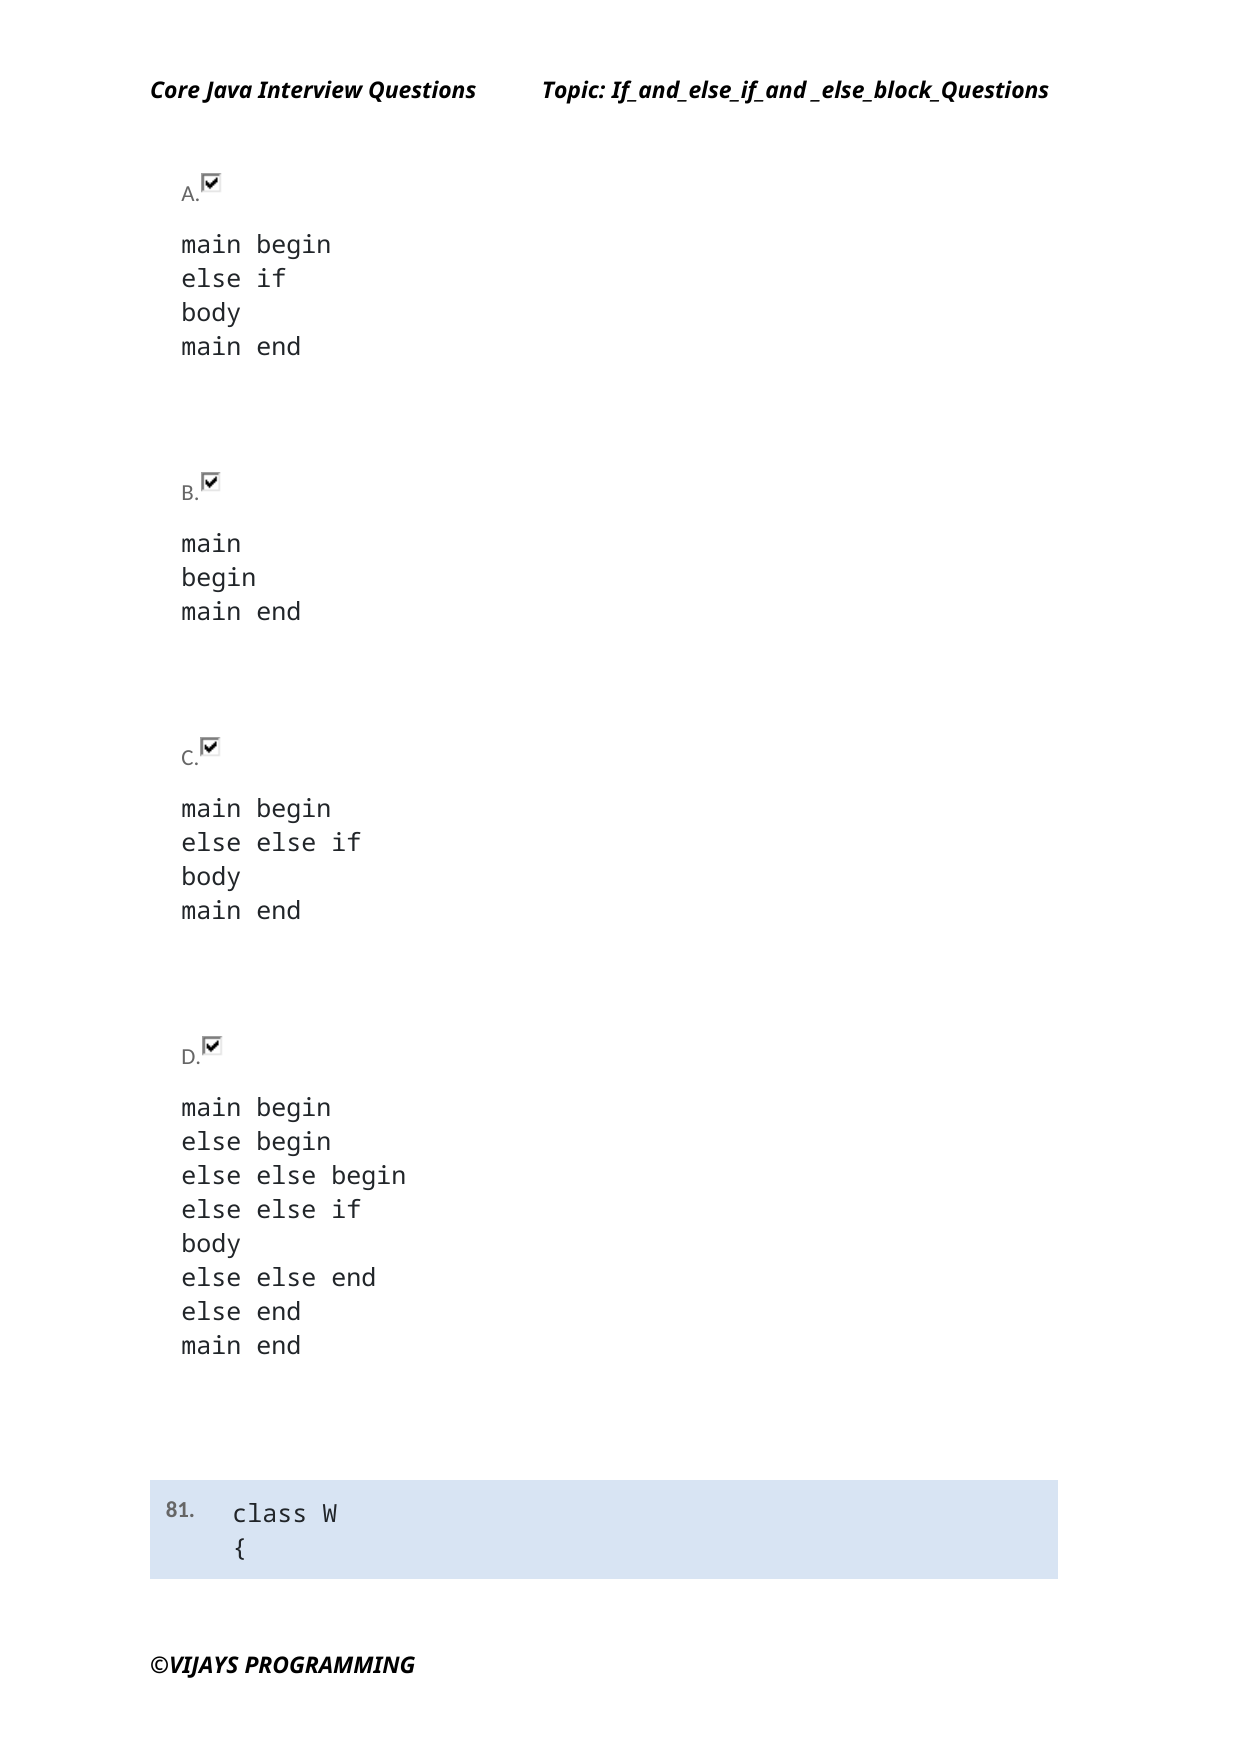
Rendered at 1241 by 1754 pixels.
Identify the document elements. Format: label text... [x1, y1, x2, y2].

table_cell [150, 150, 1090, 1480]
table_header B. main begin main end [181, 465, 319, 730]
table_header class W { [216, 1480, 1058, 1579]
table_header A. main begin else if body main end [181, 166, 346, 465]
table_header 81. [150, 1480, 216, 1579]
table_header [1058, 1480, 1090, 1579]
table_header D. main begin else begin else else begin else else if body else else end else end main end [181, 1029, 415, 1464]
table_header C. main begin else else if body main end [181, 730, 415, 1029]
